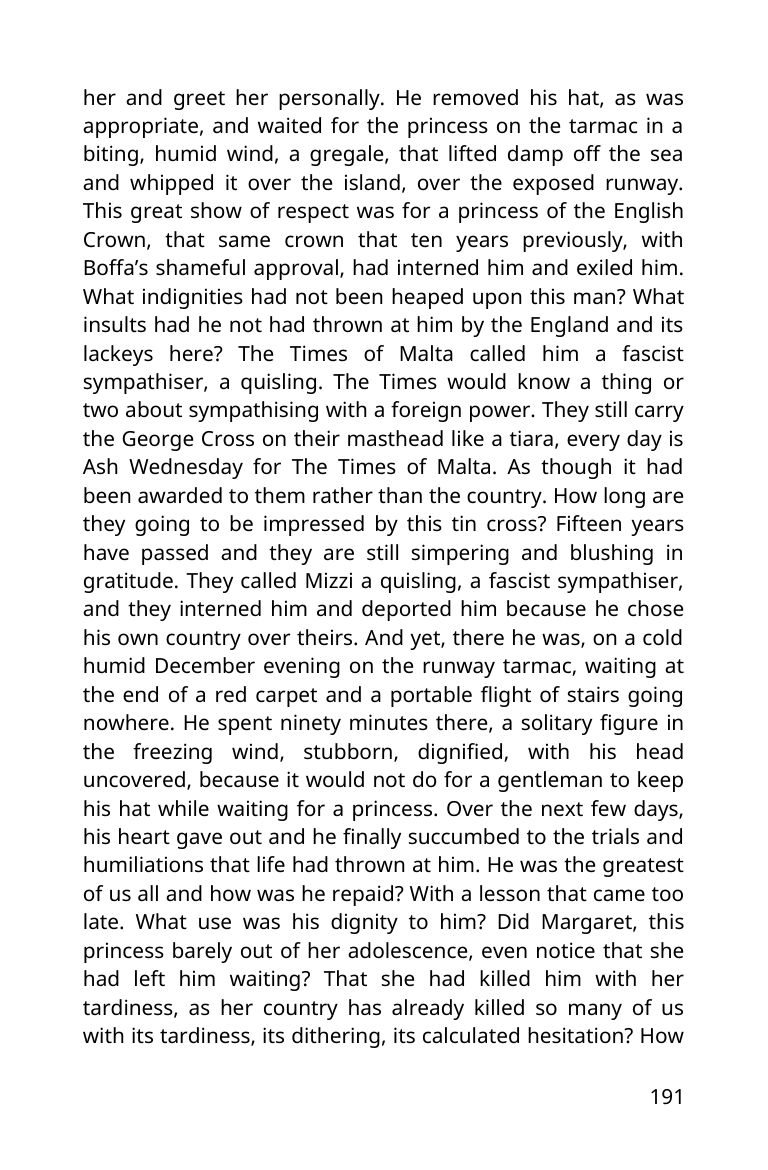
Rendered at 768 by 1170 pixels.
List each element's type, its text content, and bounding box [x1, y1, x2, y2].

text her and greet her personally. He removed his hat, as was appropriate, and waited for the princess on the tarmac in a biting, humid wind, a gregale, that lifted damp off the sea and whipped it over the island, over the exposed runway. This great show of respect was for a princess of the English Crown, that same crown that ten years previously, with Boffa’s shameful approval, had interned him and exiled him. What indignities had not been heaped upon this man? What insults had he not had thrown at him by the England and its lackeys here? The Times of Malta called him a fascist sympathiser, a quisling. The Times would know a thing or two about sympathising with a foreign power. They still carry the George Cross on their masthead like a tiara, every day is Ash Wednesday for The Times of Malta. As though it had been awarded to them rather than the country. How long are they going to be impressed by this tin cross? Fifteen years have passed and they are still simpering and blushing in gratitude. They called Mizzi a quisling, a fascist sympathiser, and they interned him and deported him because he chose his own country over theirs. And yet, there he was, on a cold humid December evening on the runway tarmac, waiting at the end of a red carpet and a portable flight of stairs going nowhere. He spent ninety minutes there, a solitary figure in the freezing wind, stubborn, dignified, with his head uncovered, because it would not do for a gentleman to keep his hat while waiting for a princess. Over the next few days, his heart gave out and he finally succumbed to the trials and humiliations that life had thrown at him. He was the greatest of us all and how was he repaid? With a lesson that came too late. What use was his dignity to him? Did Margaret, this princess barely out of her adolescence, even notice that she had left him waiting? That she had killed him with her tardiness, as her country has already killed so many of us with its tardiness, its dithering, its calculated hesitation? How [83, 83, 685, 1049]
